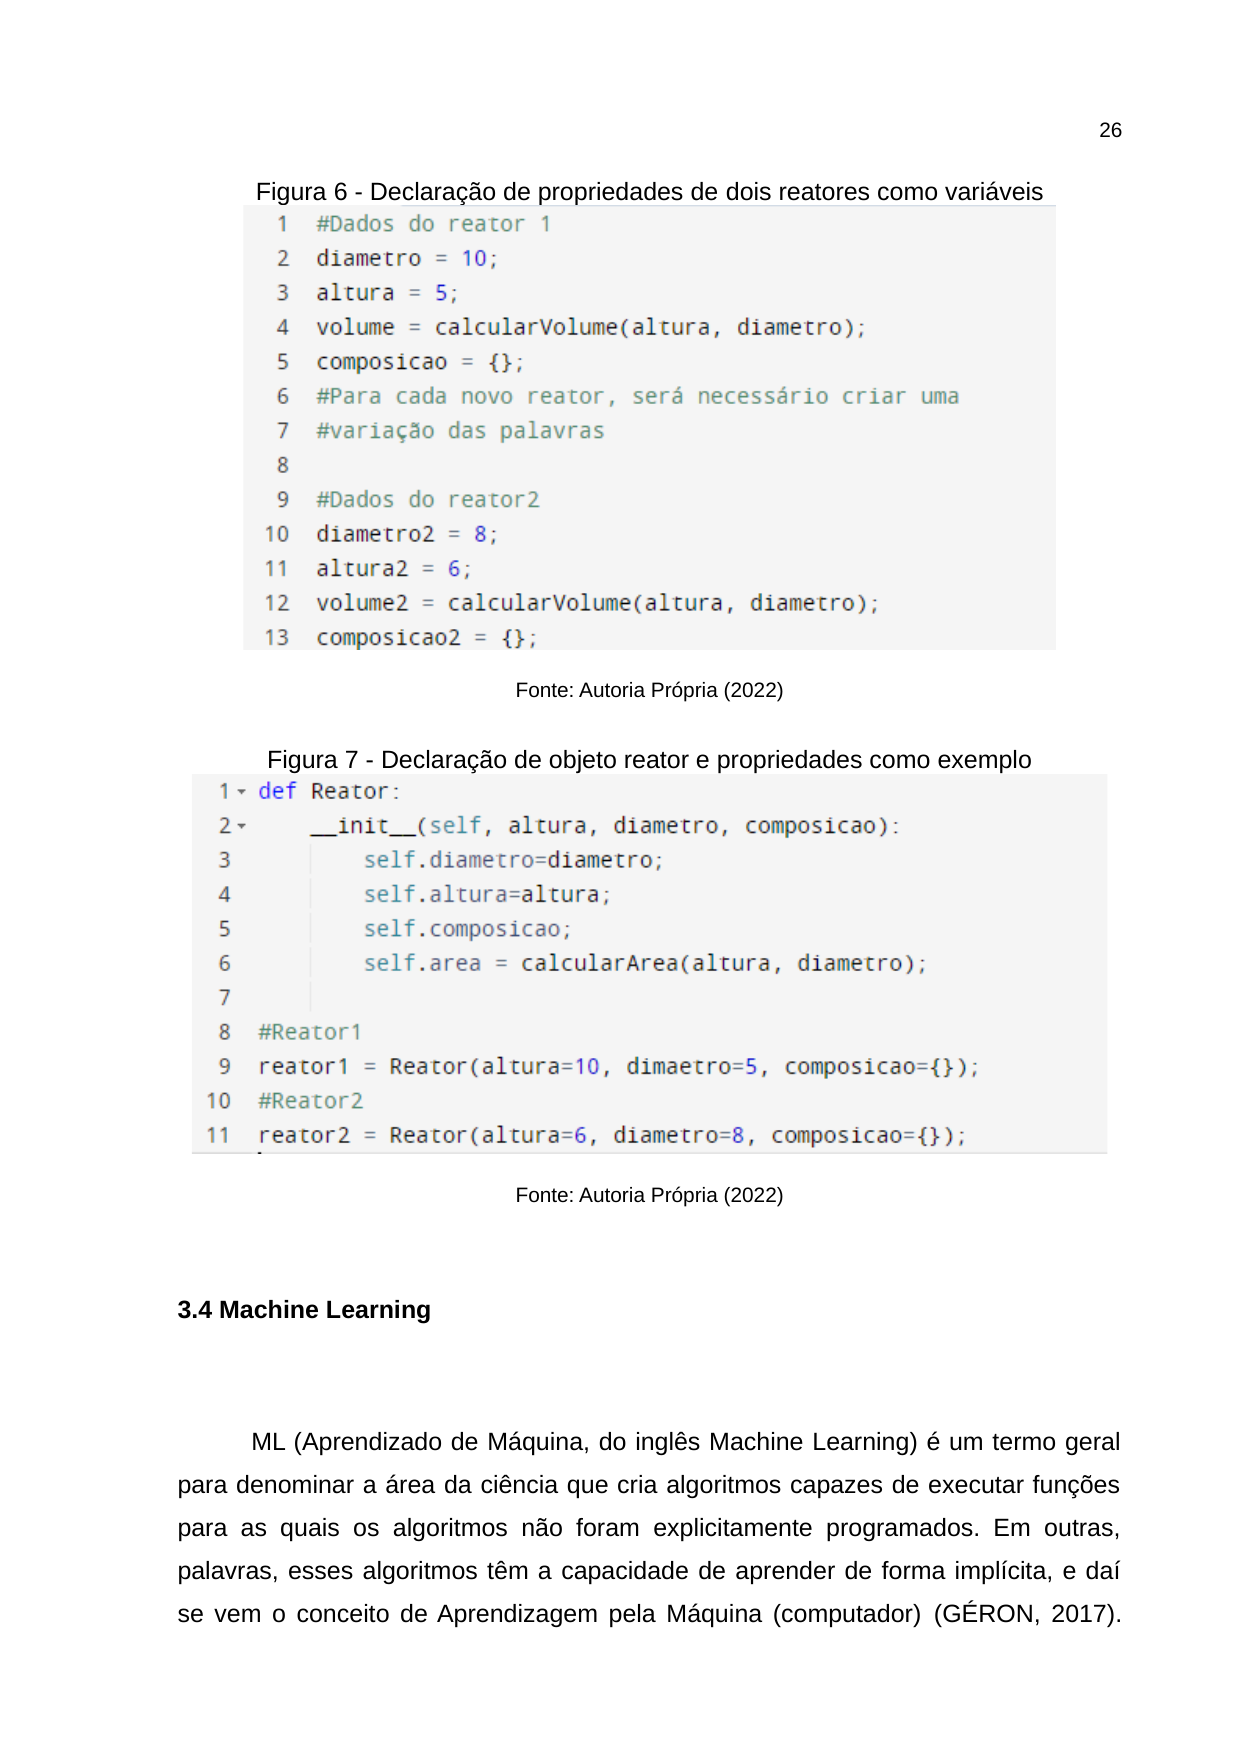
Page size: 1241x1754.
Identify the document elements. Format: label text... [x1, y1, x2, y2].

text Fonte: Autoria Própria (2022) [177, 1183, 1122, 1207]
text Fonte: Autoria Própria (2022) [177, 678, 1122, 702]
text ML (Aprendizado de Máquina, do inglês Machine Learning) é um termo geral para denominar a área da ciência que cria algoritmos capazes de executar funções para as quais os algoritmos não foram explicitamente programados. Em outras, palavras, esses algoritmos têm a capacidade de aprender de forma implícita, e daí se vem o conceito de Aprendizagem pela Máquina (computador) (GÉRON, 2017). [177, 1427, 1122, 1628]
picture [243, 205, 1056, 650]
subtitle Machine Learning [177, 1295, 1122, 1324]
text Figura 7 - Declaração de objeto reator e propriedades como exemplo [192, 745, 1107, 774]
picture [191, 774, 1108, 1154]
text Figura 6 - Declaração de propriedades de dois reatores como variáveis [243, 177, 1056, 205]
